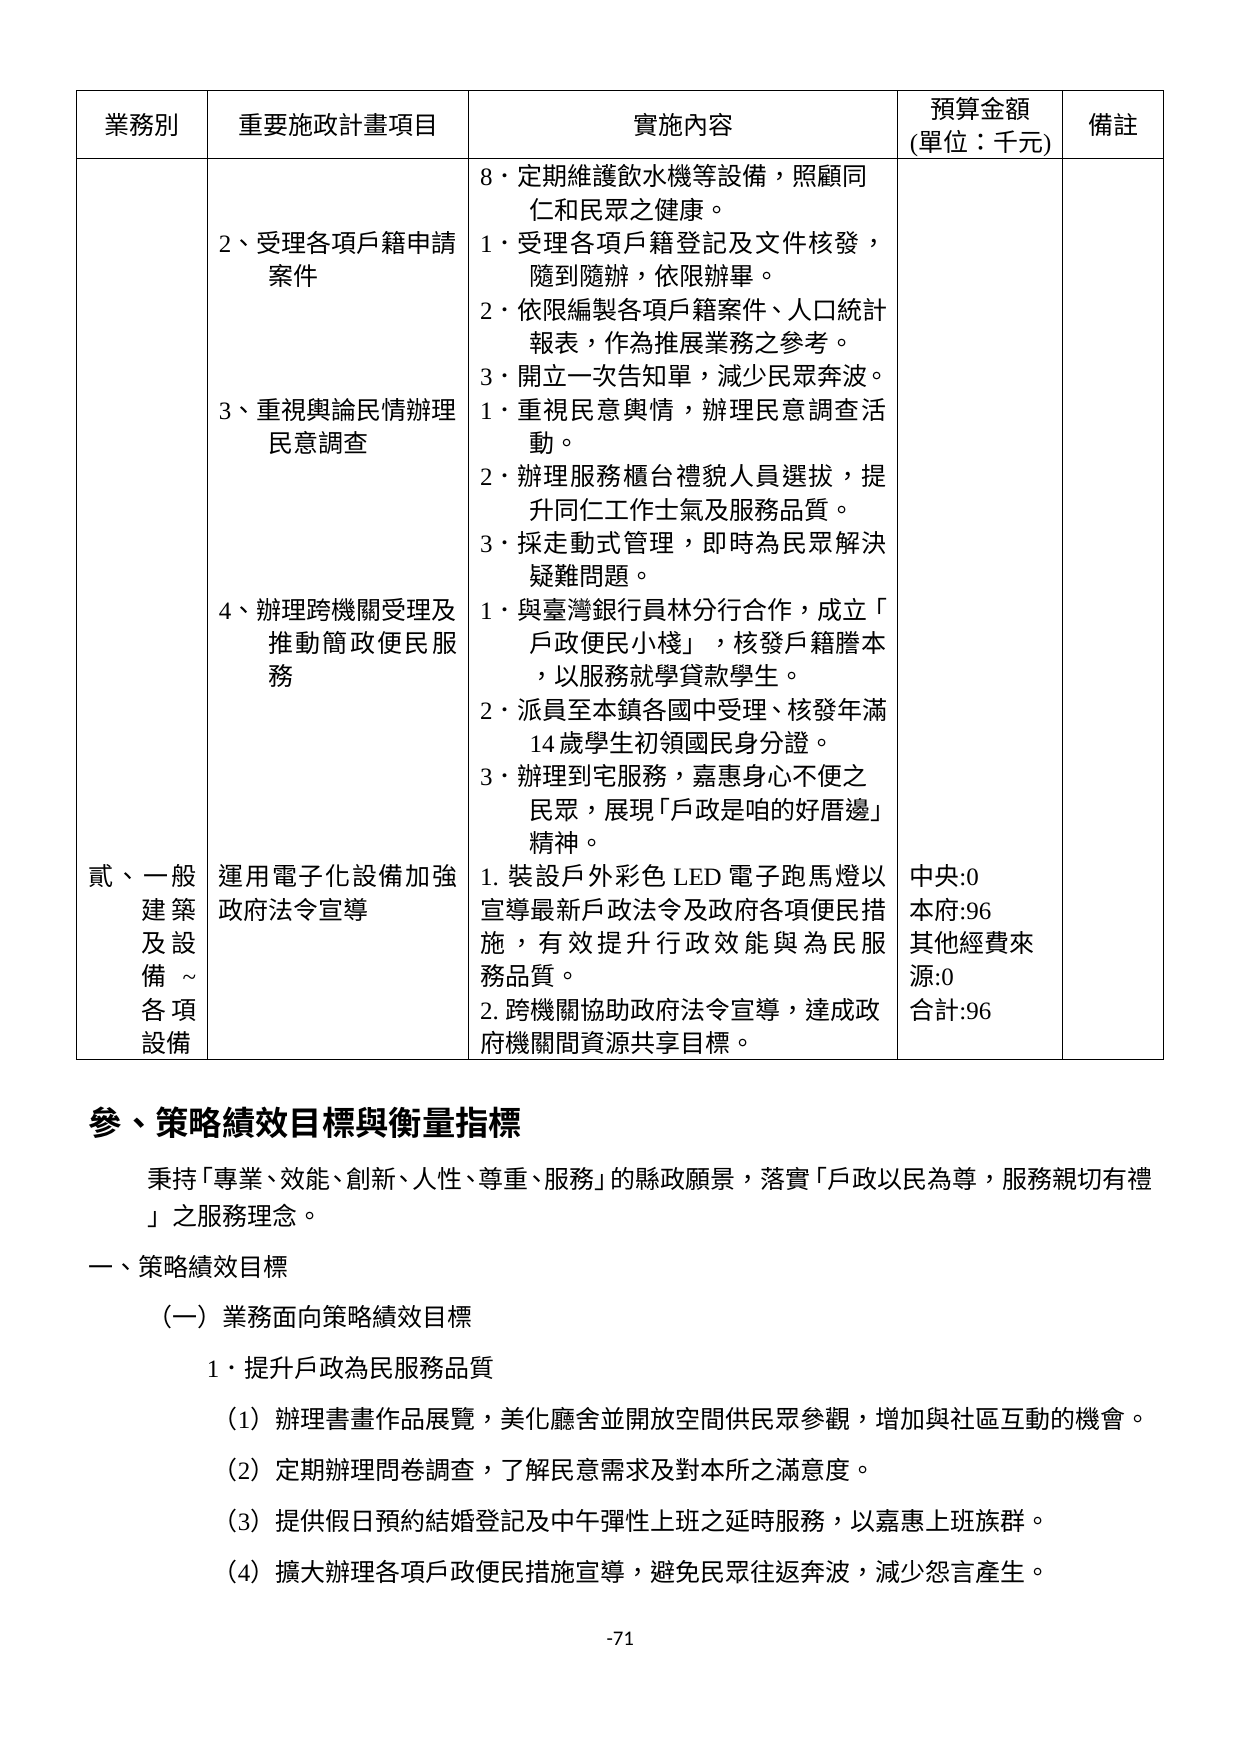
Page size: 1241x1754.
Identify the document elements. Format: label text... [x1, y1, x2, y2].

list 擴大辦理各項戶政便民措施宣導，避免民眾往返奔波，減少怨言產生。 [213, 1552, 1152, 1588]
text （一）業務面向策略績效目標 [148, 1298, 1152, 1334]
list 辦理書畫作品展覽，美化廳舍並開放空間供民眾參觀，增加與社區互動的機會。 [213, 1399, 1152, 1436]
table_cell 受理各項戶籍申請案件 [208, 226, 468, 392]
table_cell [1063, 159, 1163, 226]
table_cell [208, 159, 468, 226]
table_cell 與臺灣銀行員林分行合作，成立「戶政便民小棧」，核發戶籍謄本，以服務就學貸款學生。 派員至本鎮各國中受理、核發年滿14歲學生初領國民身分證。 辦理到宅服務，嘉惠身心不便之民眾，展現「戶政是咱的好厝邊」精神。 [469, 593, 897, 859]
table_cell [898, 593, 1062, 859]
table_cell 運用電子化設備加強政府法令宣導 [208, 859, 468, 1059]
table_cell 貳、一般建築及設備~各項設備 [77, 859, 207, 1059]
table_cell 辦理跨機關受理及推動簡政便民服務 [208, 593, 468, 859]
list 定期辦理問卷調查，了解民意需求及對本所之滿意度。 [213, 1450, 1152, 1487]
table_cell [1063, 593, 1163, 859]
table_cell [77, 593, 207, 859]
table_header 業務別 [77, 91, 207, 158]
table_cell [1063, 226, 1163, 392]
text 秉持「專業、效能、創新、人性、尊重、服務」的縣政願景，落實「戶政以民為尊，服務親切有禮」之服務理念。 [148, 1160, 1152, 1232]
table_cell [1063, 859, 1163, 1059]
table_cell 1. 裝設戶外彩色LED電子跑馬燈以宣導最新戶政法令及政府各項便民措施，有效提升行政效能與為民服 務品質。 2. 跨機關協助政府法令宣導，達成政府機關間資源共享目標。 [469, 859, 897, 1059]
table_cell 重視民意輿情，辦理民意調查活動。 辦理服務櫃台禮貌人員選拔，提升同仁工作士氣及服務品質。 採走動式管理，即時為民眾解決疑難問題。 [469, 393, 897, 592]
table_cell [1063, 393, 1163, 592]
table_header 實施內容 [469, 91, 897, 158]
list 提升戶政為民服務品質 [207, 1349, 1152, 1385]
table_header 預算金額 (單位：千元) [898, 91, 1062, 158]
table_header 備註 [1063, 91, 1163, 158]
table_cell 重視輿論民情辦理民意調查 [208, 393, 468, 592]
text 參、策略績效目標與衡量指標 [88, 1097, 1152, 1145]
table_cell [77, 393, 207, 592]
table_cell 定期維護飲水機等設備，照顧同仁和民眾之健康。 [469, 159, 897, 226]
table_cell [898, 159, 1062, 226]
table_header 重要施政計畫項目 [208, 91, 468, 158]
list 提供假日預約結婚登記及中午彈性上班之延時服務，以嘉惠上班族群。 [213, 1501, 1152, 1537]
table_cell [898, 393, 1062, 592]
table_cell [77, 226, 207, 392]
table_cell [898, 226, 1062, 392]
table_cell 受理各項戶籍登記及文件核發，隨到隨辦，依限辦畢。 依限編製各項戶籍案件、人口統計報表，作為推展業務之參考。 開立一次告知單，減少民眾奔波。 [469, 226, 897, 392]
table_cell 中央:0 本府:96 其他經費來源:0 合計:96 [898, 859, 1062, 1059]
table_cell [77, 159, 207, 226]
text 一、策略績效目標 [88, 1247, 1152, 1283]
